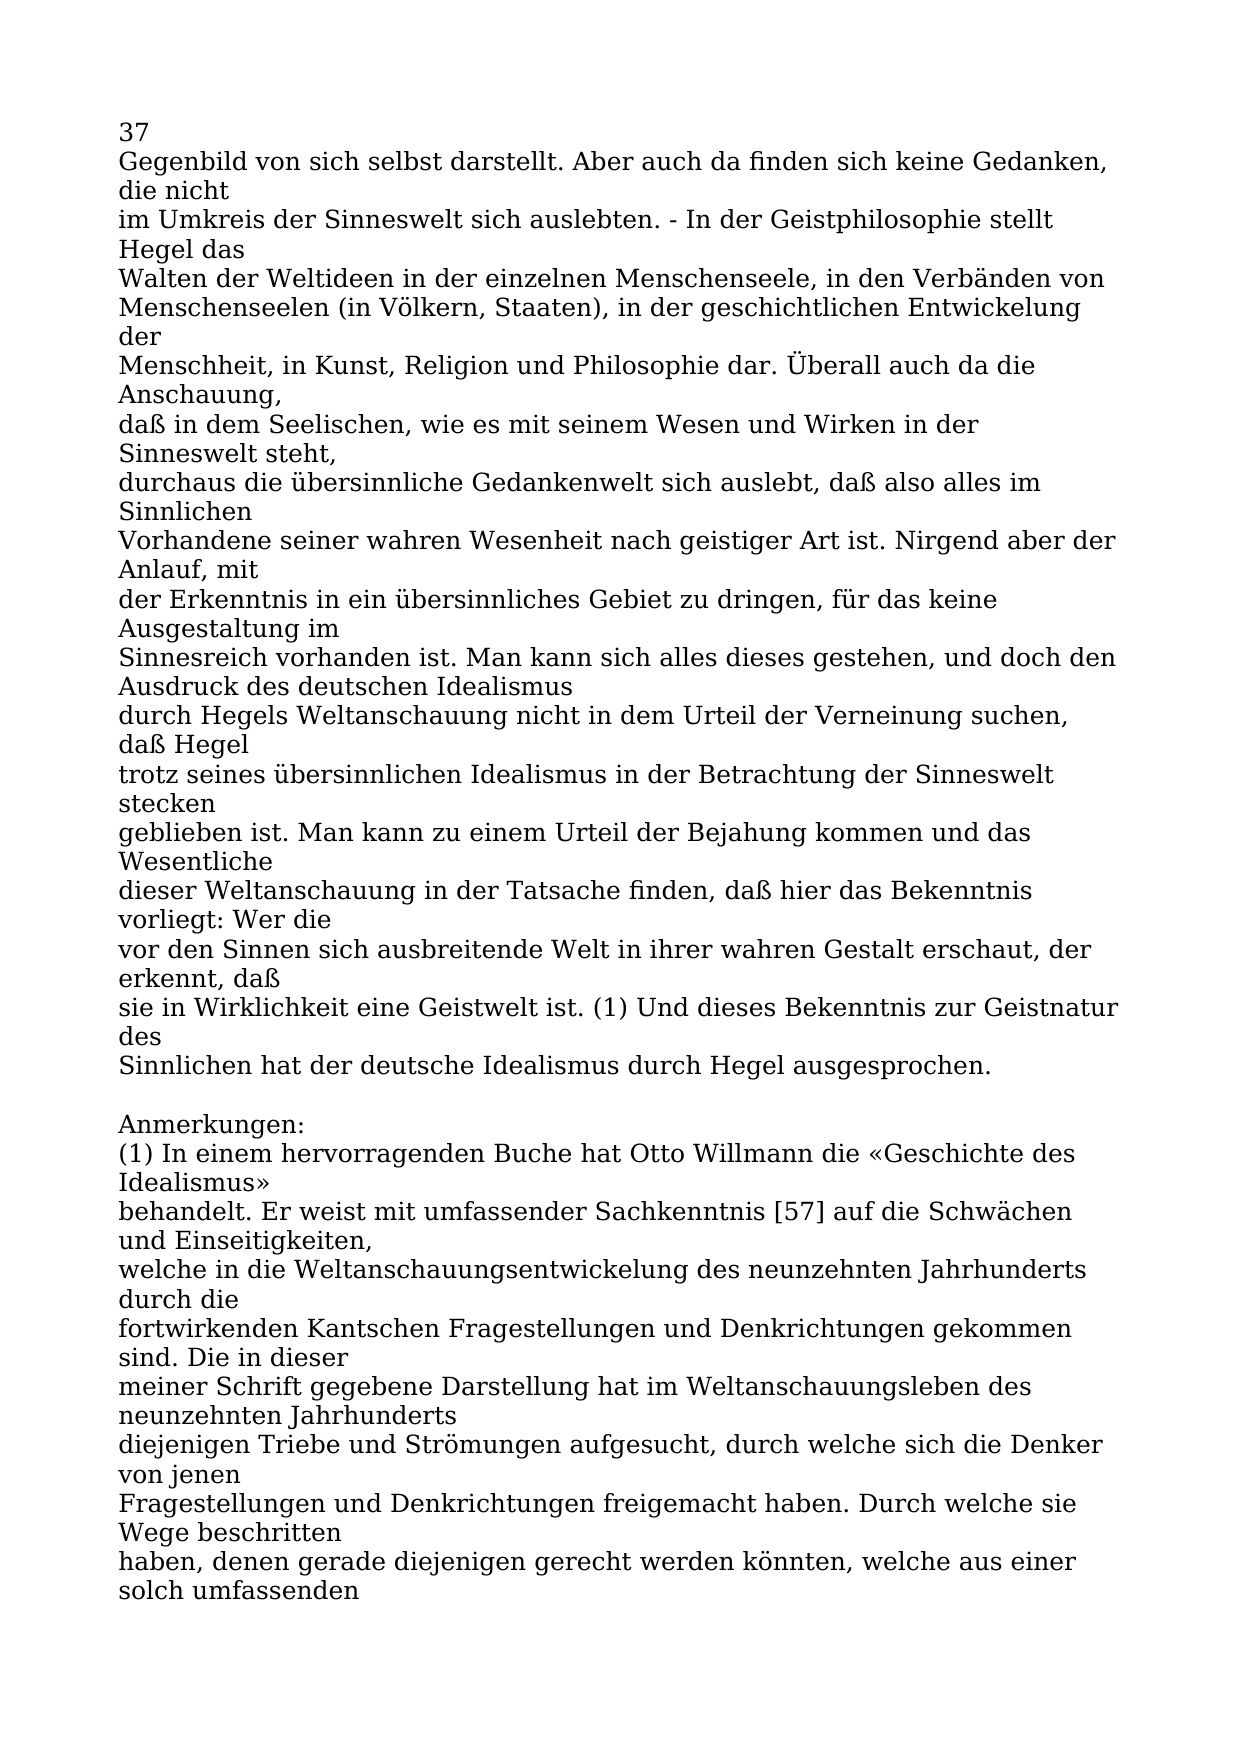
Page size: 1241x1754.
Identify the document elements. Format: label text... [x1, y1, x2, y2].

text trotz seines übersinnlichen Idealismus in der Betrachtung der Sinneswelt stecken [118, 760, 1122, 818]
text diejenigen Triebe und Strömungen aufgesucht, durch welche sich die Denker von jenen [118, 1431, 1122, 1489]
text haben, denen gerade diejenigen gerecht werden könnten, welche aus einer solch umfassenden [118, 1547, 1122, 1606]
text der Erkenntnis in ein übersinnliches Gebiet zu dringen, für das keine Ausgestaltung im [118, 585, 1122, 643]
text 37 [118, 118, 1122, 147]
text welche in die Weltanschauungsentwickelung des neunzehnten Jahrhunderts durch die [118, 1256, 1122, 1314]
text fortwirkenden Kantschen Fragestellungen und Denkrichtungen gekommen sind. Die in dieser [118, 1314, 1122, 1372]
text Sinnlichen hat der deutsche Idealismus durch Hegel ausgesprochen. [118, 1051, 1122, 1081]
text Anmerkungen: [118, 1110, 1122, 1139]
text behandelt. Er weist mit umfassender Sachkenntnis [57] auf die Schwächen und Einseitigkeiten, [118, 1197, 1122, 1256]
text sie in Wirklichkeit eine Geistwelt ist. (1) Und dieses Bekenntnis zur Geistnatur des [118, 993, 1122, 1051]
text Fragestellungen und Denkrichtungen freigemacht haben. Durch welche sie Wege beschritten [118, 1489, 1122, 1547]
text durch Hegels Weltanschauung nicht in dem Urteil der Verneinung suchen, daß Hegel [118, 701, 1122, 760]
text daß in dem Seelischen, wie es mit seinem Wesen und Wirken in der Sinneswelt steht, [118, 410, 1122, 468]
text meiner Schrift gegebene Darstellung hat im Weltanschauungsleben des neunzehnten Jahrhunderts [118, 1372, 1122, 1431]
text vor den Sinnen sich ausbreitende Welt in ihrer wahren Gestalt erschaut, der erkennt, daß [118, 935, 1122, 993]
text geblieben ist. Man kann zu einem Urteil der Bejahung kommen und das Wesentliche [118, 818, 1122, 876]
text durchaus die übersinnliche Gedankenwelt sich auslebt, daß also alles im Sinnlichen [118, 468, 1122, 526]
text im Umkreis der Sinneswelt sich auslebten. - In der Geistphilosophie stellt Hegel das [118, 206, 1122, 264]
text (1) In einem hervorragenden Buche hat Otto Willmann die «Geschichte des Idealismus» [118, 1139, 1122, 1197]
text Sinnesreich vorhanden ist. Man kann sich alles dieses gestehen, und doch den Ausdruck des deutschen Idealismus [118, 643, 1122, 701]
text Menschenseelen (in Völkern, Staaten), in der geschichtlichen Entwickelung der [118, 293, 1122, 351]
text dieser Weltanschauung in der Tatsache finden, daß hier das Bekenntnis vorliegt: Wer die [118, 876, 1122, 935]
text Menschheit, in Kunst, Religion und Philosophie dar. Überall auch da die Anschauung, [118, 351, 1122, 410]
text Gegenbild von sich selbst darstellt. Aber auch da finden sich keine Gedanken, die nicht [118, 147, 1122, 206]
text Vorhandene seiner wahren Wesenheit nach geistiger Art ist. Nirgend aber der Anlauf, mit [118, 526, 1122, 585]
text Walten der Weltideen in der einzelnen Menschenseele, in den Verbänden von [118, 264, 1122, 293]
